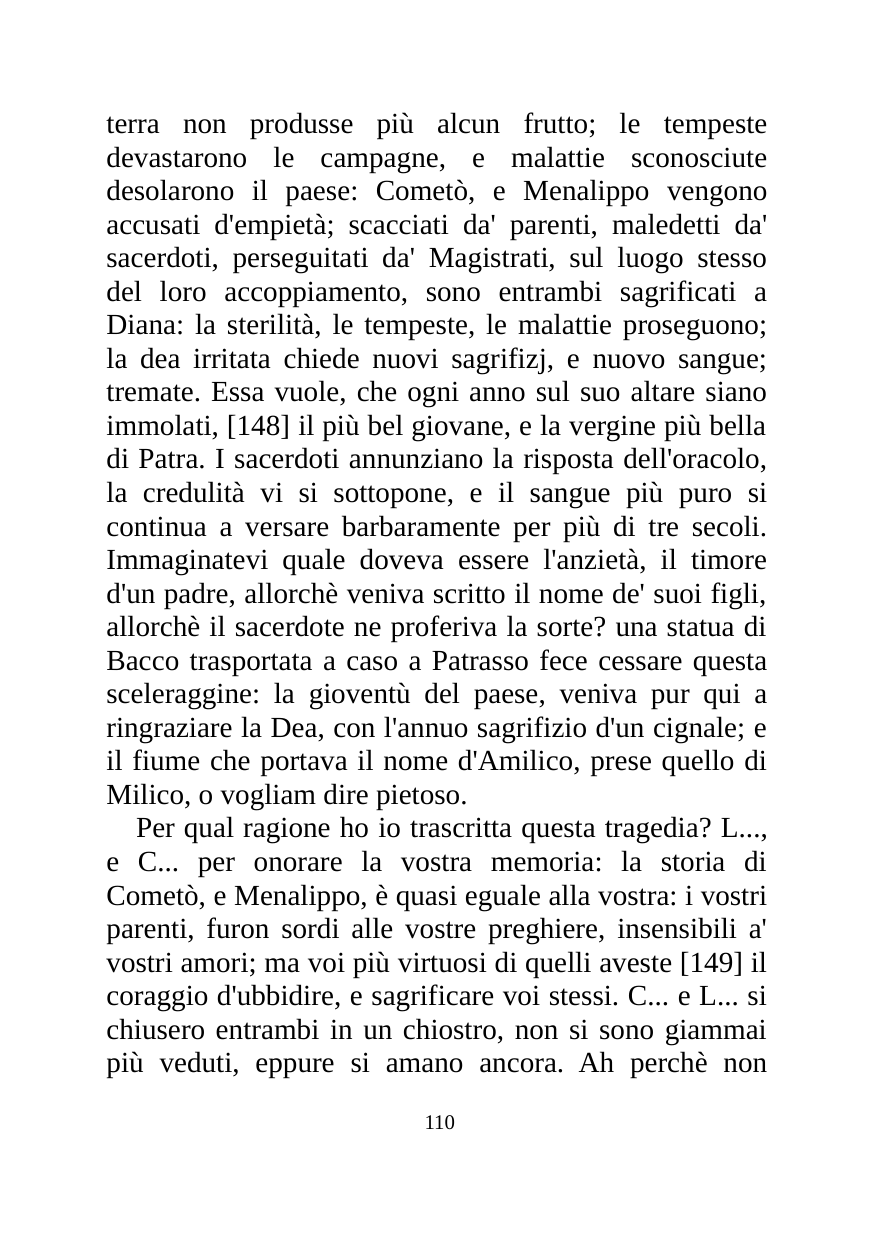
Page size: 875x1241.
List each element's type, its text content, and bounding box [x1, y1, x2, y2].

text terra non produsse più alcun frutto; le tempeste devastarono le campagne, e malattie sconosciute desolarono il paese: Cometò, e Menalippo vengono accusati d'empietà; scacciati da' parenti, maledetti da' sacerdoti, perseguitati da' Magistrati, sul luogo stesso del loro accoppiamento, sono entrambi sagrificati a Diana: la sterilità, le tempeste, le malattie proseguono; la dea irritata chiede nuovi sagrifizj, e nuovo sangue; tremate. Essa vuole, che ogni anno sul suo altare siano immolati, [148] il più bel giovane, e la vergine più bella di Patra. I sacerdoti annunziano la risposta dell'oracolo, la credulità vi si sottopone, e il sangue più puro si continua a versare barbaramente per più di tre secoli. Immaginatevi quale doveva essere l'anzietà, il timore d'un padre, allorchè veniva scritto il nome de' suoi figli, allorchè il sacerdote ne proferiva la sorte? una statua di Bacco trasportata a caso a Patrasso fece cessare questa sceleraggine: la gioventù del paese, veniva pur qui a ringraziare la Dea, con l'annuo sagrifizio d'un cignale; e il fiume che portava il nome d'Amilico, prese quello di Milico, o vogliam dire pietoso. [106, 106, 768, 811]
text Per qual ragione ho io trascritta questa tragedia? L..., e C... per onorare la vostra memoria: la storia di Cometò, e Menalippo, è quasi eguale alla vostra: i vostri parenti, furon sordi alle vostre preghiere, insensibili a' vostri amori; ma voi più virtuosi di quelli aveste [149] il coraggio d'ubbidire, e sagrificare voi stessi. C... e L... si chiusero entrambi in un chiostro, non si sono giammai più veduti, eppure si amano ancora. Ah perchè non [106, 811, 768, 1079]
